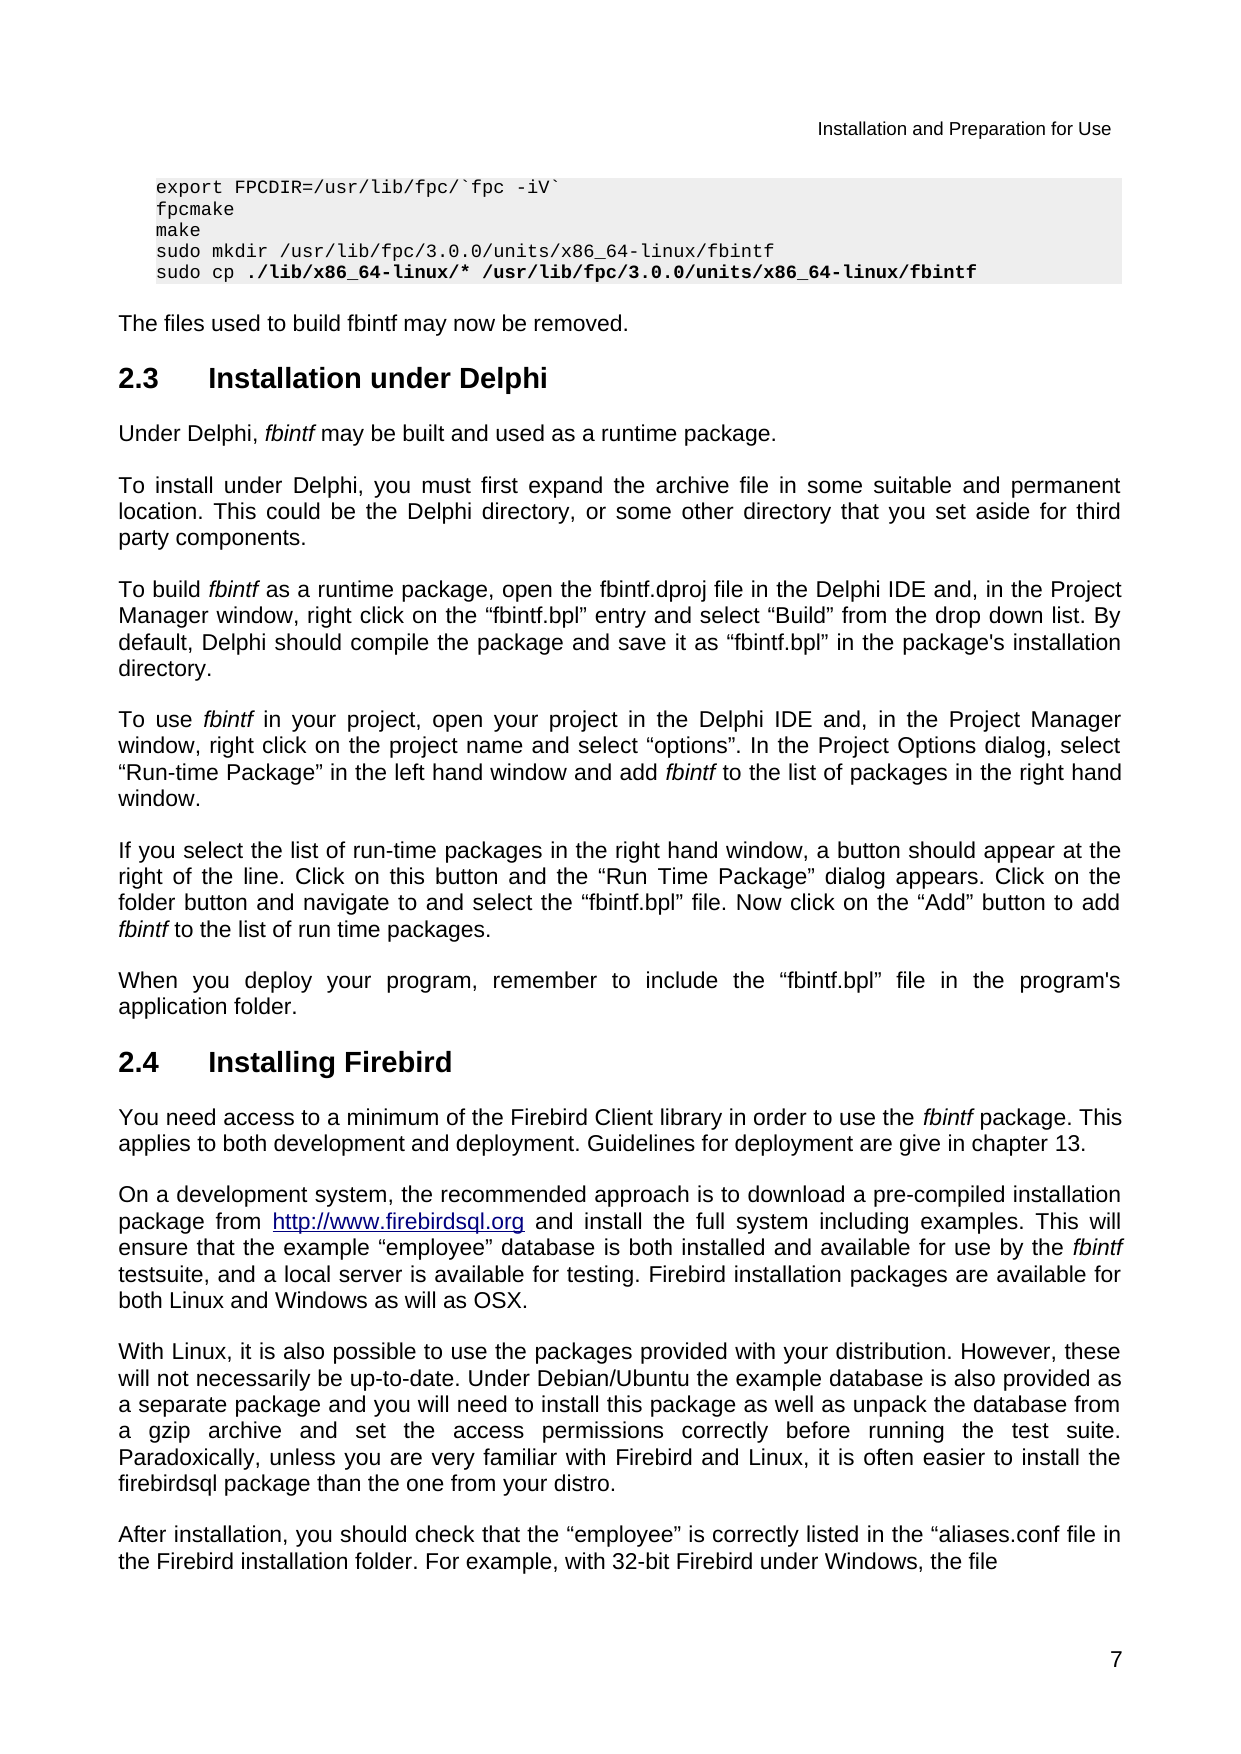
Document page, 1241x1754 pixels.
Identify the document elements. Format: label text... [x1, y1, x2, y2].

text You need access to a minimum of the Firebird Client library in order to use the fbintf package. This applies to both development and deployment. Guidelines for deployment are give in chapter 13. [118, 1104, 1122, 1156]
text sudo cp ./lib/x86_64-linux/* /usr/lib/fpc/3.0.0/units/x86_64-linux/fbintf [156, 263, 1122, 284]
text To install under Delphi, you must first expand the archive file in some suitable and permanent location. This could be the Delphi directory, or some other directory that you set aside for third party components. [118, 472, 1122, 551]
subtitle Installing Firebird [118, 1045, 1122, 1078]
text On a development system, the recommended approach is to download a pre-compiled installation package from http://www.firebirdsql.org and install the full system including examples. This will ensure that the example “employee” database is both installed and available for use by the fbintf testsuite, and a local server is available for testing. Firebird installation packages are available for both Linux and Windows as will as OSX. [118, 1181, 1122, 1313]
text fpcmake [156, 199, 1122, 221]
text export FPCDIR=/usr/lib/fpc/`fpc -iV` [156, 178, 1122, 199]
text After installation, you should check that the “employee” is correctly listed in the “aliases.conf file in the Firebird installation folder. For example, with 32-bit Firebird under Windows, the file [118, 1521, 1122, 1574]
text sudo mkdir /usr/lib/fpc/3.0.0/units/x86_64-linux/fbintf [156, 242, 1122, 263]
text To use fbintf in your project, open your project in the Delphi IDE and, in the Project Manager window, right click on the project name and select “options”. In the Project Options dialog, select “Run-time Package” in the left hand window and add fbintf to the list of packages in the right hand window. [118, 706, 1122, 812]
text Under Delphi, fbintf may be built and used as a runtime package. [118, 420, 1122, 447]
subtitle Installation under Delphi [118, 361, 1122, 395]
text make [156, 221, 1122, 242]
text With Linux, it is also possible to use the packages provided with your distribution. However, these will not necessarily be up-to-date. Under Debian/Ubuntu the example database is also provided as a separate package and you will need to install this package as well as unpack the database from a gzip archive and set the access permissions correctly before running the test suite. Paradoxically, unless you are very familiar with Firebird and Linux, it is often easier to install the firebirdsql package than the one from your distro. [118, 1338, 1122, 1496]
text If you select the list of run-time packages in the right hand window, a button should appear at the right of the line. Click on this button and the “Run Time Package” dialog appears. Click on the folder button and navigate to and select the “fbintf.bpl” file. Now click on the “Add” button to add fbintf to the list of run time packages. [118, 837, 1122, 942]
text The files used to build fbintf may now be removed. [118, 310, 1122, 336]
text To build fbintf as a runtime package, open the fbintf.dproj file in the Delphi IDE and, in the Project Manager window, right click on the “fbintf.bpl” entry and select “Build” from the drop down list. By default, Delphi should compile the package and save it as “fbintf.bpl” in the package's installation directory. [118, 576, 1122, 681]
text When you deploy your program, remember to include the “fbintf.bpl” file in the program's application folder. [118, 967, 1122, 1020]
